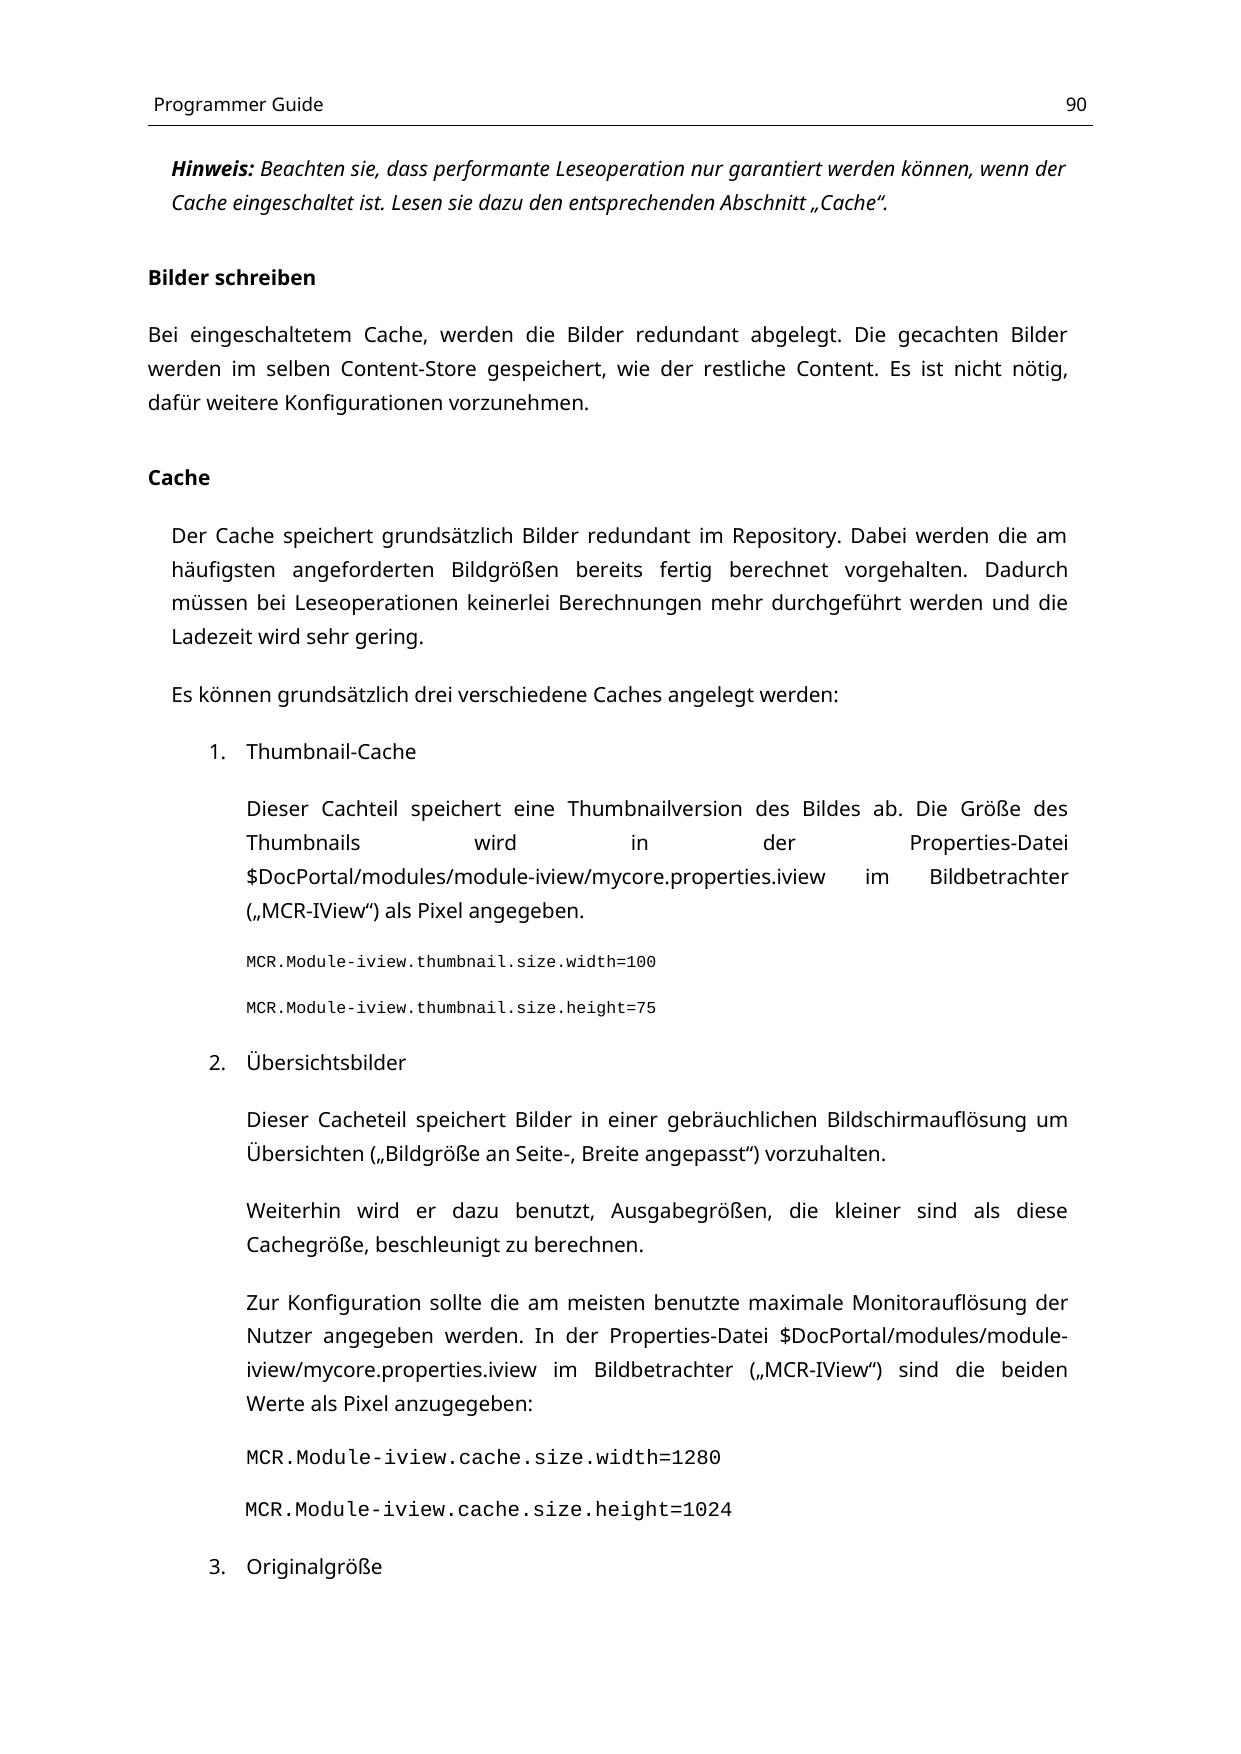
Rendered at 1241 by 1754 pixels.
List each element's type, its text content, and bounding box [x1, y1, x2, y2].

list Thumbnail-Cache [209, 737, 1069, 765]
list Zur Konfiguration sollte die am meisten benutzte maximale Monitorauflösung der Nutzer angegeben werden. In der Properties-Datei $DocPortal/modules/module-iview/mycore.properties.iview im Bildbetrachter („MCR-IView“) sind die beiden Werte als Pixel anzugegeben: [209, 1288, 1069, 1418]
list MCR.Module-iview.thumbnail.size.width=100 [209, 953, 1069, 972]
text Der Cache speichert grundsätzlich Bilder redundant im Repository. Dabei werden die am häufigsten angeforderten Bildgrößen bereits fertig berechnet vorgehalten. Dadurch müssen bei Leseoperationen keinerlei Berechnungen mehr durchgeführt werden und die Ladezeit wird sehr gering. [171, 521, 1069, 651]
text Es können grundsätzlich drei verschiedene Caches angelegt werden: [171, 680, 1069, 708]
subtitle Cache [148, 463, 1093, 492]
text Hinweis: Beachten sie, dass performante Leseoperation nur garantiert werden können, wenn der Cache eingeschaltet ist. Lesen sie dazu den entsprechenden Abschnitt „Cache“. [171, 154, 1069, 216]
list MCR.Module-iview.cache.size.width=1280 [209, 1447, 1069, 1470]
subtitle Bilder schreiben [148, 263, 1093, 291]
list MCR.Module-iview.thumbnail.size.height=75 [209, 1000, 1069, 1019]
text MCR.Module-iview.cache.size.height=1024 [171, 1499, 1069, 1523]
list Dieser Cachteil speichert eine Thumbnailversion des Bildes ab. Die Größe des Thumbnails wird in der Properties-Datei $DocPortal/modules/module-iview/mycore.properties.iview im Bildbetrachter („MCR-IView“) als Pixel angegeben. [209, 794, 1069, 924]
list Originalgröße [209, 1552, 1069, 1580]
list Übersichtsbilder [209, 1048, 1069, 1076]
list Dieser Cacheteil speichert Bilder in einer gebräuchlichen Bildschirmauflösung um Übersichten („Bildgröße an Seite-, Breite angepasst“) vorzuhalten. [209, 1105, 1069, 1167]
list Weiterhin wird er dazu benutzt, Ausgabegrößen, die kleiner sind als diese Cachegröße, beschleunigt zu berechnen. [209, 1197, 1069, 1259]
text Bei eingeschaltetem Cache, werden die Bilder redundant abgelegt. Die gecachten Bilder werden im selben Content-Store gespeichert, wie der restliche Content. Es ist nicht nötig, dafür weitere Konfigurationen vorzunehmen. [148, 321, 1069, 417]
